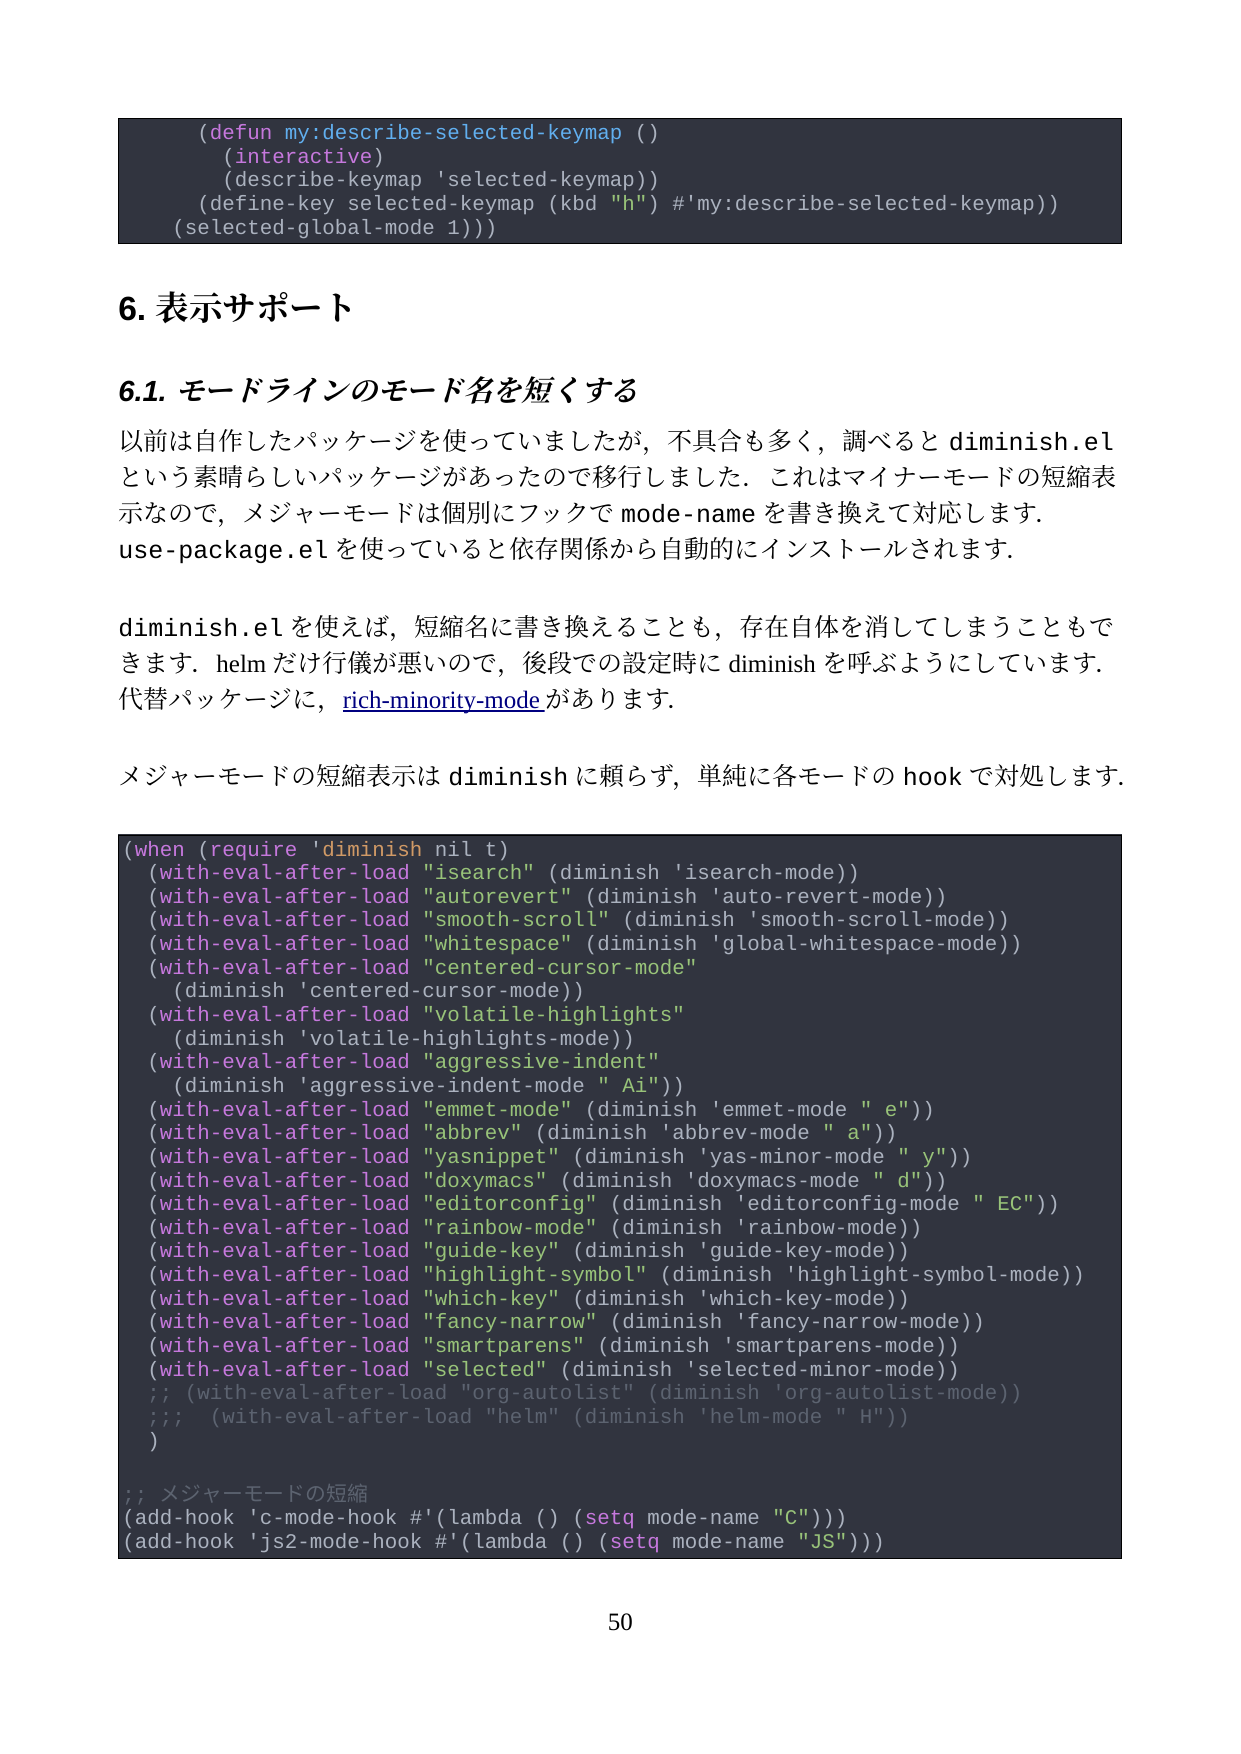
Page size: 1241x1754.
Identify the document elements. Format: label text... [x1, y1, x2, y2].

text (with-eval-after-load "guide-key" (diminish 'guide-key-mode)) [119, 1237, 1121, 1260]
text (interactive) [119, 142, 1121, 165]
text (with-eval-after-load "emmet-mode" (diminish 'emmet-mode " e")) [119, 1095, 1121, 1118]
text ;; (with-eval-after-load "org-autolist" (diminish 'org-autolist-mode)) [119, 1378, 1121, 1402]
text 以前は自作したパッケージを使っていましたが，不具合も多く，調べると diminish.el という素晴らしいパッケージがあったので移行しました．これはマイナーモードの短縮表示なので，メジャーモードは個別にフックで mode-name を書き換えて対応します． use-package.el を使っていると依存関係から自動的にインストールされます． [118, 422, 1122, 595]
text メジャーモードの短縮表示は diminish に頼らず，単純に各モードの hook で対処します． [118, 757, 1122, 822]
text (with-eval-after-load "abbrev" (diminish 'abbrev-mode " a")) [119, 1118, 1121, 1142]
text (when (require 'diminish nil t) [119, 836, 1121, 858]
text ) [119, 1426, 1121, 1449]
text (add-hook 'js2-mode-hook #'(lambda () (setq mode-name "JS"))) [119, 1527, 1121, 1558]
text (with-eval-after-load "yasnippet" (diminish 'yas-minor-mode " y")) [119, 1142, 1121, 1166]
text (with-eval-after-load "highlight-symbol" (diminish 'highlight-symbol-mode)) [119, 1260, 1121, 1284]
text (with-eval-after-load "smooth-scroll" (diminish 'smooth-scroll-mode)) [119, 906, 1121, 929]
text (selected-global-mode 1))) [119, 213, 1121, 243]
text (with-eval-after-load "fancy-narrow" (diminish 'fancy-narrow-mode)) [119, 1307, 1121, 1331]
text (diminish 'aggressive-indent-mode " Ai")) [119, 1071, 1121, 1095]
text ;;; (with-eval-after-load "helm" (diminish 'helm-mode " H")) [119, 1402, 1121, 1426]
text (with-eval-after-load "autorevert" (diminish 'auto-revert-mode)) [119, 882, 1121, 906]
text (with-eval-after-load "centered-cursor-mode" [119, 953, 1121, 976]
text ;; メジャーモードの短縮 [119, 1473, 1121, 1503]
text diminish.el を使えば，短縮名に書き換えることも，存在自体を消してしまうこともできます．helm だけ行儀が悪いので，後段での設定時に diminish を呼ぶようにしています．代替パッケージに，rich-minority-modeがあります． [118, 608, 1122, 744]
text (with-eval-after-load "rainbow-mode" (diminish 'rainbow-mode)) [119, 1213, 1121, 1237]
text (define-key selected-keymap (kbd "h") #'my:describe-selected-keymap)) [119, 189, 1121, 213]
text (with-eval-after-load "volatile-highlights" [119, 1000, 1121, 1024]
subtitle モードラインのモード名を短くする [118, 367, 1122, 409]
text (defun my:describe-selected-keymap () [119, 119, 1121, 142]
text (with-eval-after-load "whitespace" (diminish 'global-whitespace-mode)) [119, 929, 1121, 953]
subtitle 表示サポート [118, 282, 1122, 330]
text (describe-keymap 'selected-keymap)) [119, 165, 1121, 189]
text (with-eval-after-load "which-key" (diminish 'which-key-mode)) [119, 1284, 1121, 1307]
text (with-eval-after-load "doxymacs" (diminish 'doxymacs-mode " d")) [119, 1166, 1121, 1189]
text (diminish 'centered-cursor-mode)) [119, 976, 1121, 1000]
text (with-eval-after-load "selected" (diminish 'selected-minor-mode)) [119, 1355, 1121, 1378]
text (with-eval-after-load "aggressive-indent" [119, 1047, 1121, 1071]
text (with-eval-after-load "smartparens" (diminish 'smartparens-mode)) [119, 1331, 1121, 1355]
text (with-eval-after-load "editorconfig" (diminish 'editorconfig-mode " EC")) [119, 1189, 1121, 1213]
text (add-hook 'c-mode-hook #'(lambda () (setq mode-name "C"))) [119, 1503, 1121, 1527]
text (diminish 'volatile-highlights-mode)) [119, 1024, 1121, 1047]
text (with-eval-after-load "isearch" (diminish 'isearch-mode)) [119, 858, 1121, 882]
